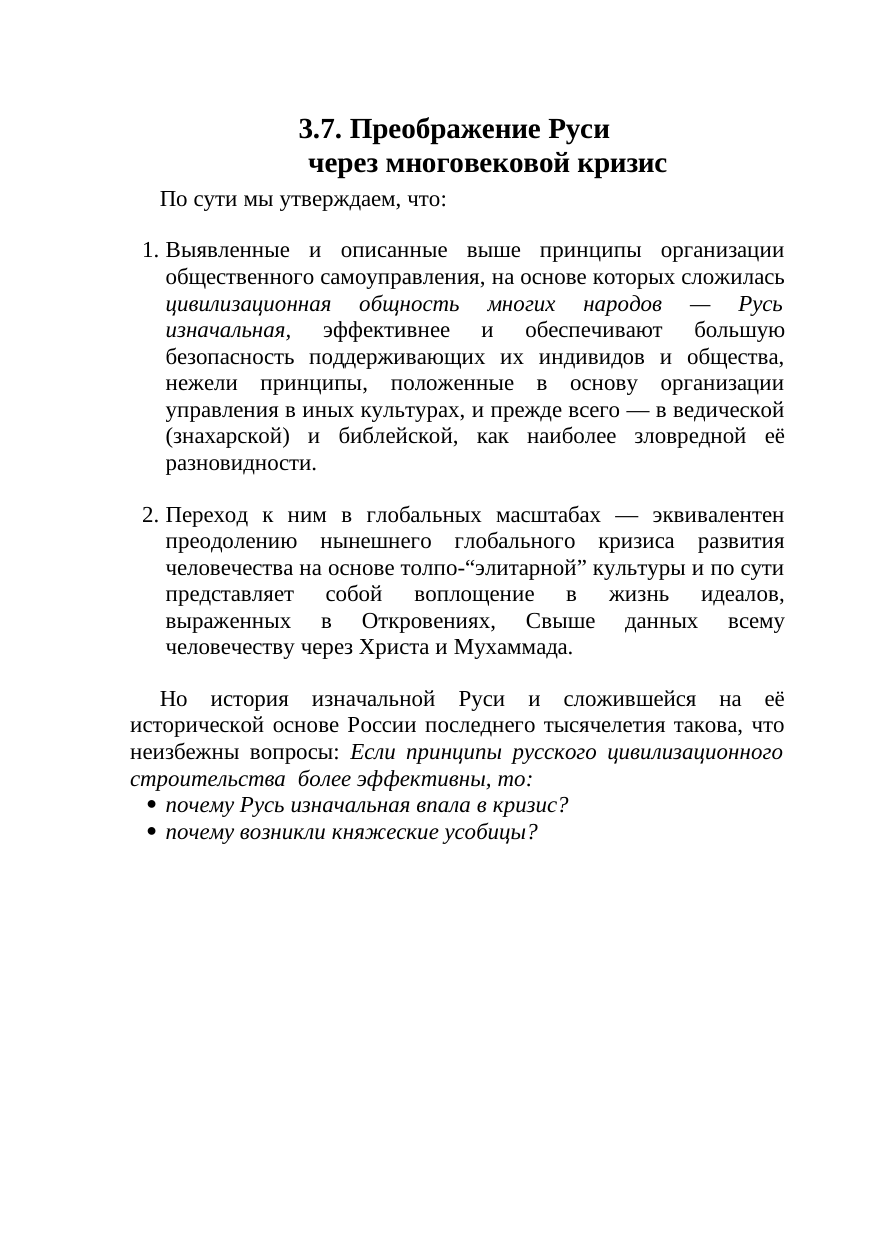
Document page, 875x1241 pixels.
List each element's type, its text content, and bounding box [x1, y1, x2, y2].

text Но история изначальной Руси и сложившейся на её исторической основе России последнего тысячелетия такова, что неизбежны вопросы: Если принципы русского цивилизационного строительства более эффективны, то: [130, 685, 785, 791]
list Выявленные и описанные выше принципы организации общественного самоуправления, на основе которых сложилась цивилизационная общность многих народов — Русь изначальная, эффективнее и обеспечивают большую безопасность поддерживающих их индивидов и общества, нежели принципы, положенные в основу организации управления в иных культурах, и прежде всего — в ведической (знахарской) и библейской, как наиболее зловредной её разновидности. [136, 236, 785, 475]
text По сути мы утверждаем, что: [130, 185, 785, 211]
list почему Русь изначальная впала в кризис? [148, 791, 785, 818]
list почему возникли княжеские усобицы? [148, 818, 785, 844]
subtitle 3.7. Преображение Руси через многовековой кризис [130, 111, 785, 178]
list Переход к ним в глобальных масштабах — эквивалентен преодолению нынешнего глобального кризиса развития человечества на основе толпо-“элитарной” культуры и по сути представляет собой воплощение в жизнь идеалов, выраженных в Откровениях, Свыше данных всему человечеству через Христа и Мухаммада. [136, 500, 785, 660]
